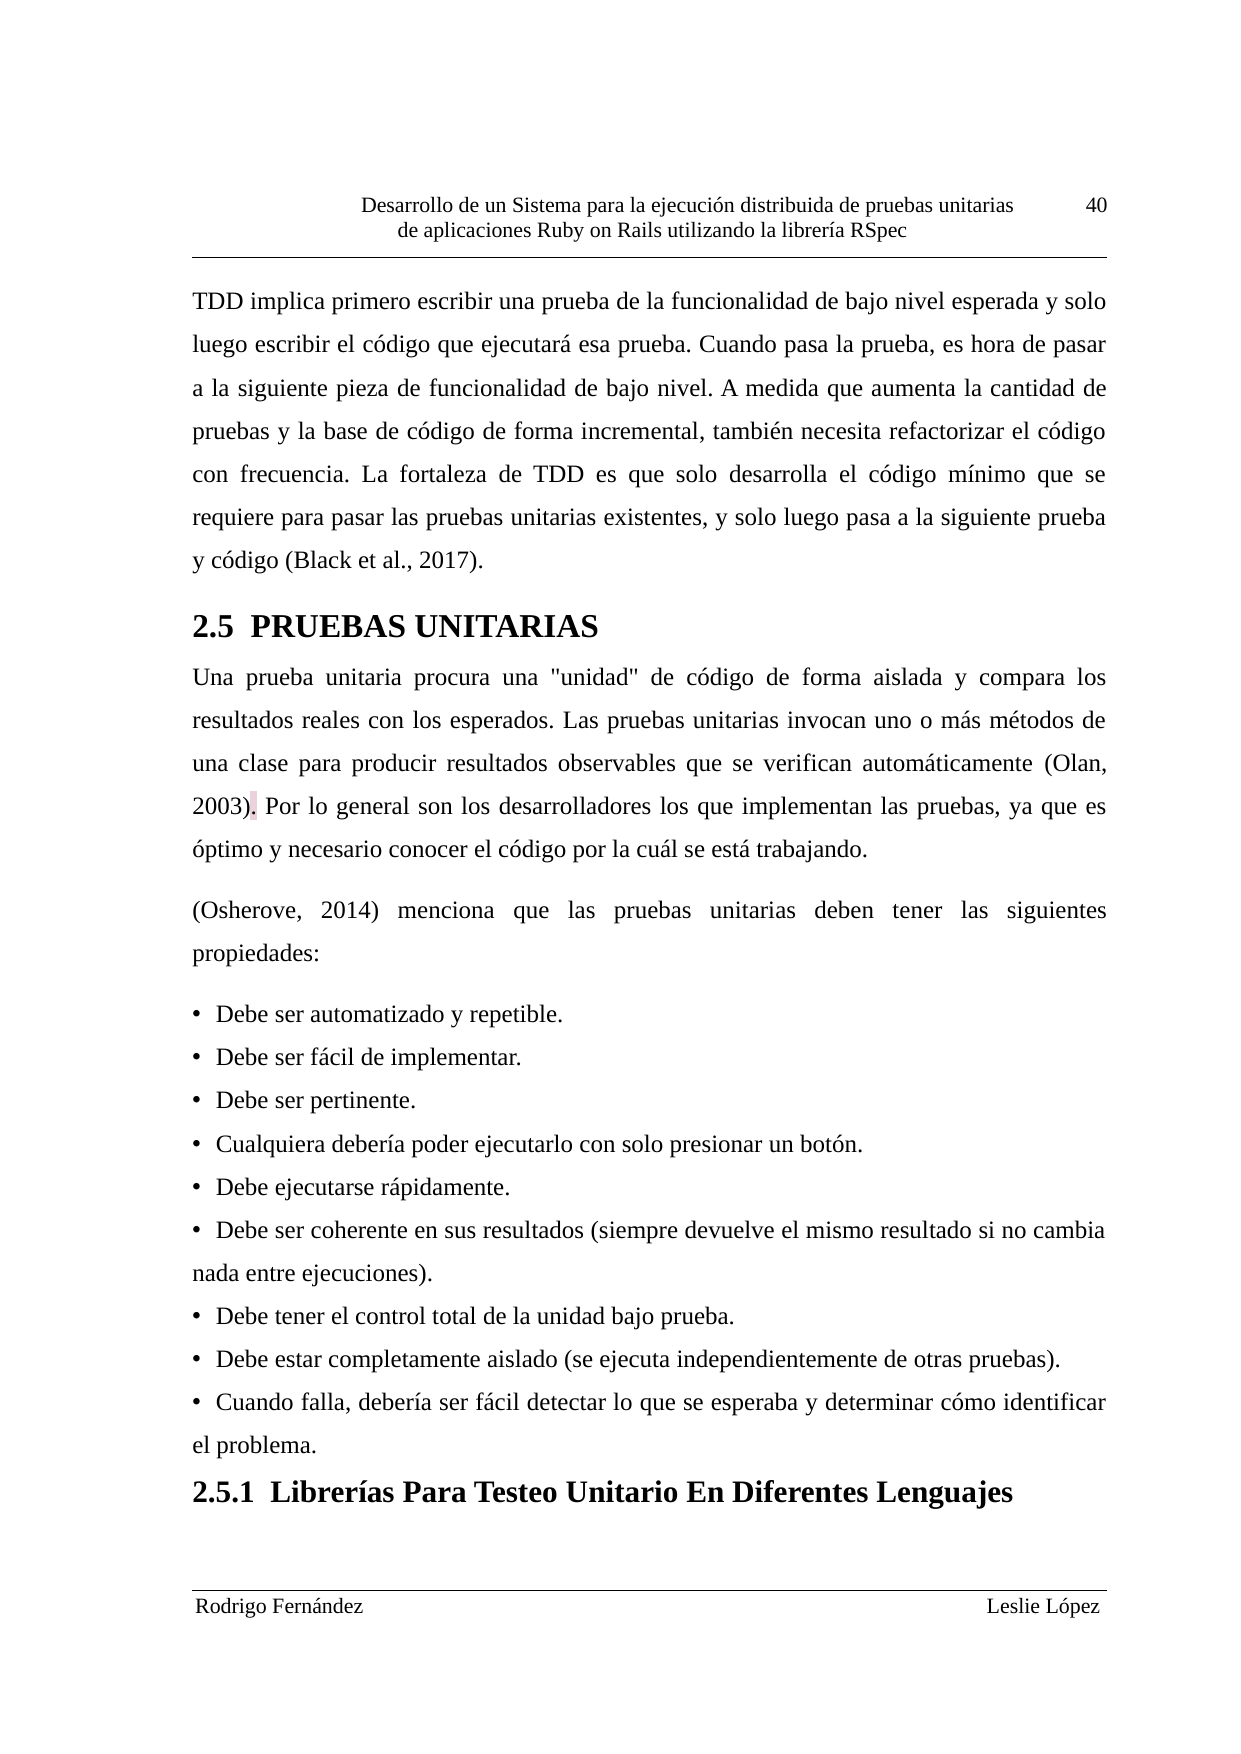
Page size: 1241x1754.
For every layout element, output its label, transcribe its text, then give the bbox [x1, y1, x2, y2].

list Debe tener el control total de la unidad bajo prueba. [192, 1301, 1107, 1330]
list Cuando falla, debería ser fácil detectar lo que se esperaba y determinar cómo identificar el problema. [192, 1387, 1107, 1459]
list Debe ser pertinente. [192, 1086, 1107, 1114]
text Una prueba unitaria procura una "unidad" de código de forma aislada y compara los resultados reales con los esperados. Las pruebas unitarias invocan uno o más métodos de una clase para producir resultados observables que se verifican automáticamente (Olan, 2003)⁠. Por lo general son los desarrolladores los que implementan las pruebas, ya que es óptimo y necesario conocer el código por la cuál se está trabajando. [192, 662, 1107, 863]
list Debe ejecutarse rápidamente. [192, 1172, 1107, 1201]
list Debe ser coherente en sus resultados (siempre devuelve el mismo resultado si no cambia nada entre ejecuciones). [192, 1215, 1107, 1287]
subtitle Librerías para Testeo Unitario en Diferentes Lenguajes [192, 1474, 1107, 1509]
list Debe ser fácil de implementar. [192, 1042, 1107, 1071]
list Debe estar completamente aislado (se ejecuta independientemente de otras pruebas). [192, 1344, 1107, 1373]
text (Osherove, 2014)⁠ menciona que las pruebas unitarias deben tener las siguientes propiedades: [192, 895, 1107, 967]
list Debe ser automatizado y repetible. [192, 999, 1107, 1028]
subtitle Pruebas Unitarias [192, 606, 1107, 644]
list Cualquiera debería poder ejecutarlo con solo presionar un botón. [192, 1129, 1107, 1157]
text TDD implica primero escribir una prueba de la funcionalidad de bajo nivel esperada y solo luego escribir el código que ejecutará esa prueba. Cuando pasa la prueba, es hora de pasar a la siguiente pieza de funcionalidad de bajo nivel. A medida que aumenta la cantidad de pruebas y la base de código de forma incremental, también necesita refactorizar el código con frecuencia. La fortaleza de TDD es que solo desarrolla el código mínimo que se requiere para pasar las pruebas unitarias existentes, y solo luego pasa a la siguiente prueba y código (Black et al., 2017)⁠. [192, 286, 1107, 574]
